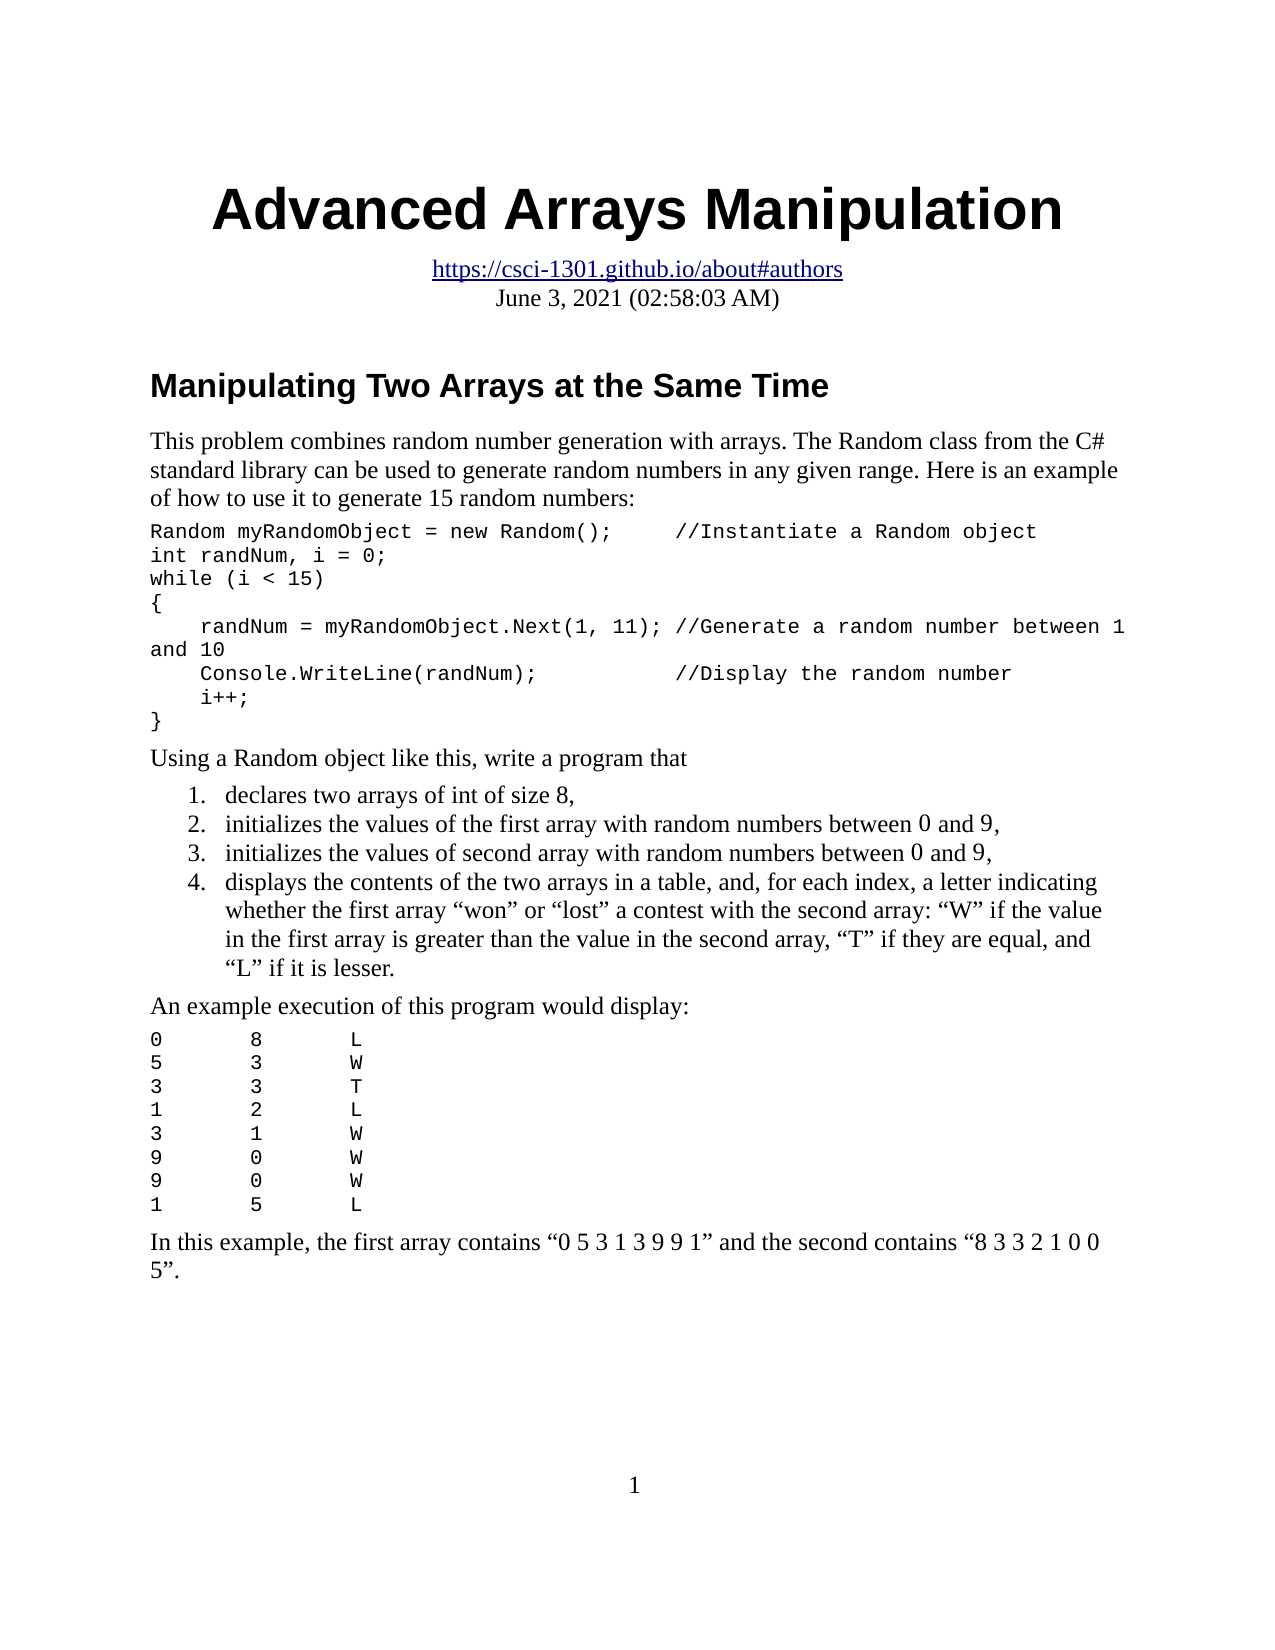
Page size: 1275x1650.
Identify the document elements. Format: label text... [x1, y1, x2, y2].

text Console.WriteLine(randNum); //Display the random number [150, 663, 1125, 687]
text } [150, 710, 1125, 734]
text Using a Random object like this, write a program that [150, 743, 1125, 772]
text Random myRandomObject = new Random(); //Instantiate a Random object [150, 521, 1125, 545]
list displays the contents of the two arrays in a table, and, for each index, a letter indicating whether the first array “won” or “lost” a contest with the second array: “W” if the value in the first array is greater than the value in the second array, “T” if they are equal, and “L” if it is lesser. [187, 867, 1125, 982]
text In this example, the first array contains “0 5 3 1 3 9 9 1” and the second contains “8 3 3 2 1 0 0 5”. [150, 1227, 1125, 1284]
text 1 2 L [150, 1099, 1125, 1123]
text { [150, 592, 1125, 616]
text 5 3 W [150, 1052, 1125, 1076]
subtitle Manipulating Two Arrays at the Same Time [150, 366, 1125, 404]
list declares two arrays of int of size 8, [187, 781, 1125, 809]
list initializes the values of second array with random numbers between and , [187, 838, 1125, 867]
text while (i < 15) [150, 568, 1125, 592]
text This problem combines random number generation with arrays. The Random class from the C# standard library can be used to generate random numbers in any given range. Here is an example of how to use it to generate 15 random numbers: [150, 426, 1125, 512]
text 3 3 T [150, 1076, 1125, 1099]
text 0 8 L [150, 1028, 1125, 1052]
text i++; [150, 687, 1125, 710]
text int randNum, i = 0; [150, 545, 1125, 568]
text An example execution of this program would display: [150, 991, 1125, 1019]
text https://csci-1301.github.io/about#authors [150, 254, 1125, 283]
text 1 5 L [150, 1194, 1125, 1218]
text randNum = myRandomObject.Next(1, 11); //Generate a random number between 1 and 10 [150, 616, 1125, 663]
text 9 0 W [150, 1147, 1125, 1170]
text 9 0 W [150, 1170, 1125, 1194]
list initializes the values of the first array with random numbers between and , [187, 809, 1125, 838]
title Advanced Arrays Manipulation [150, 175, 1125, 242]
text 3 1 W [150, 1123, 1125, 1147]
text June 3, 2021 (02:58:03 AM) [150, 283, 1125, 312]
